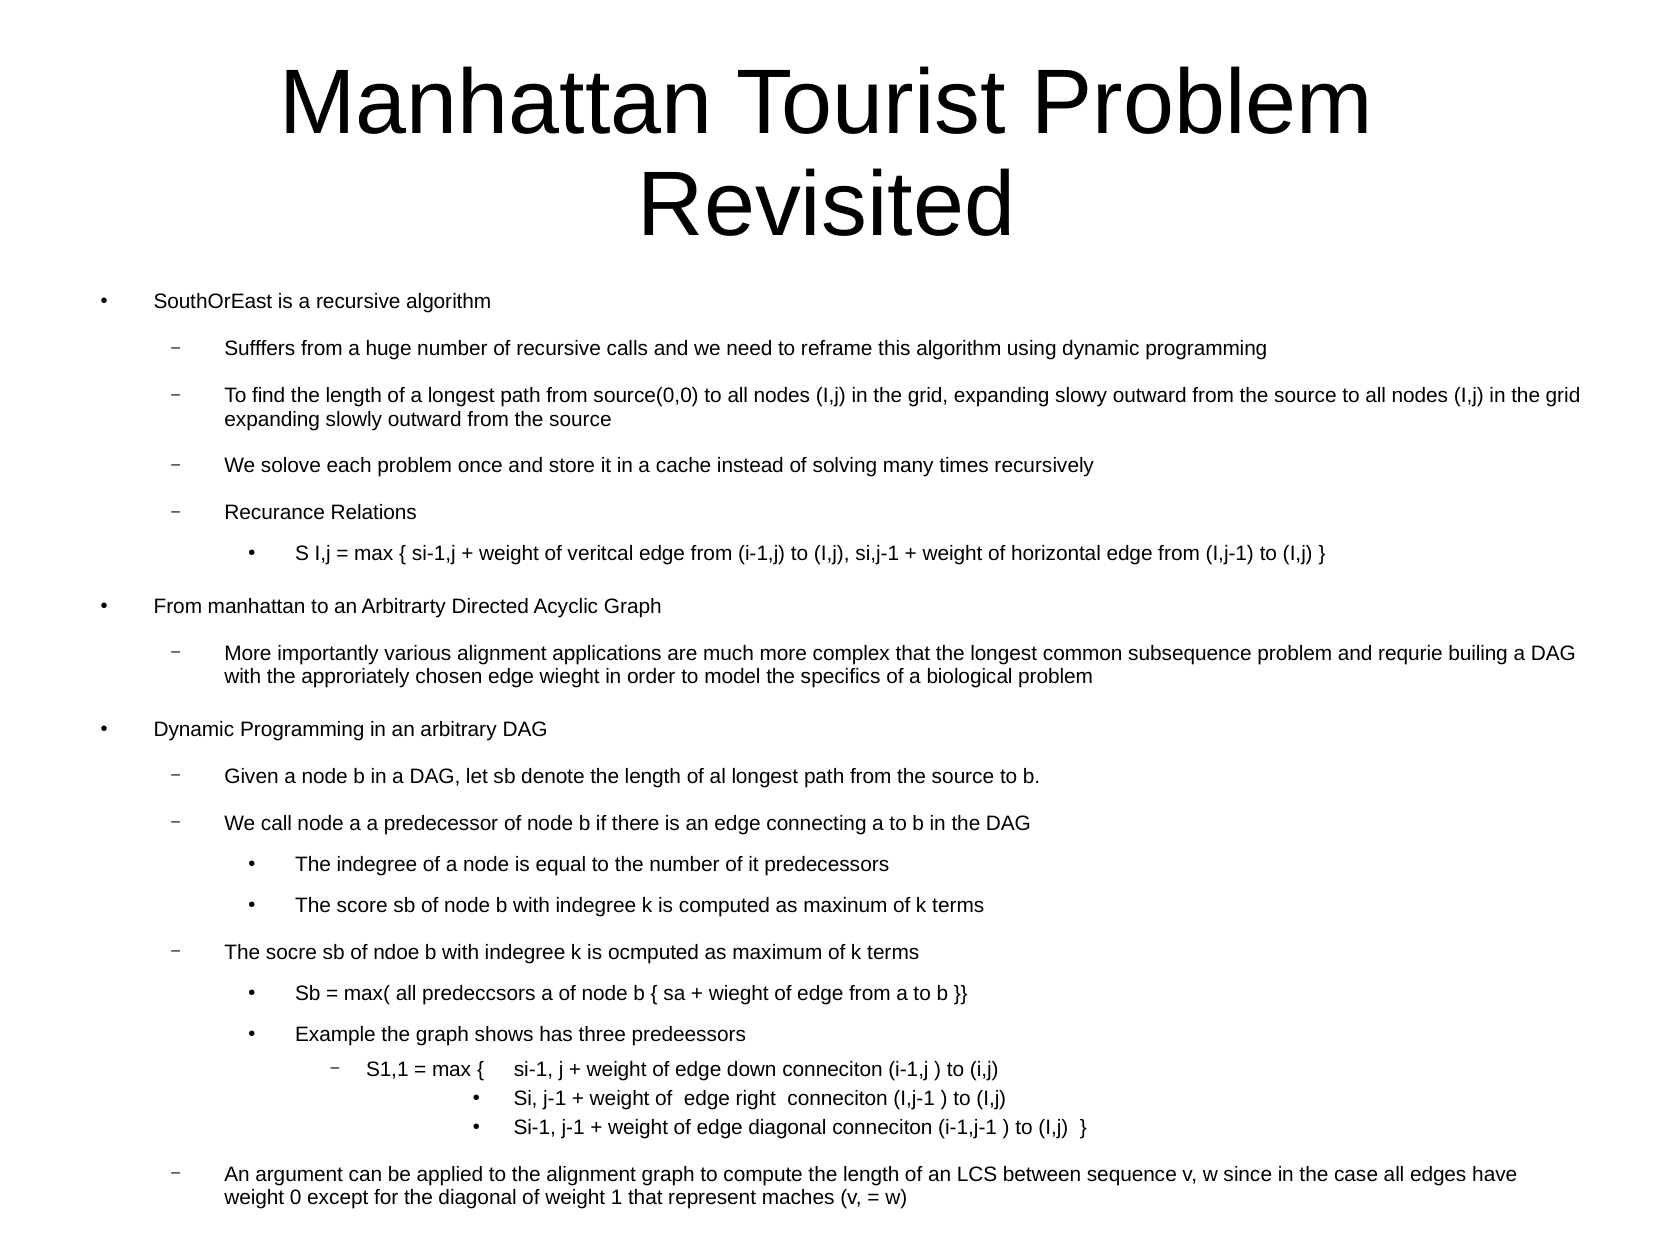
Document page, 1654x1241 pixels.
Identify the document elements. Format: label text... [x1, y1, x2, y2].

title Manhattan Tourist Problem Revisited [82, 49, 1571, 257]
list SouthOrEast is a recursive algorithm Sufffers from a huge number of recursive calls and we need to reframe this algorithm using dynamic programming To find the length of a longest path from source(0,0) to all nodes (I,j) in the grid, expanding slowy outward from the source to all nodes (I,j) in the grid expanding slowly outward from the source We solove each problem once and store it in a cache instead of solving many times recursively Recurance Relations S I,j = max { si-1,j + weight of veritcal edge from (i-1,j) to (I,j), si,j-1 + weight of horizontal edge from (I,j-1) to (I,j) } From manhattan to an Arbitrarty Directed Acyclic Graph More importantly various alignment applications are much more complex that the longest common subsequence problem and requrie builing a DAG with the approriately chosen edge wieght in order to model the specifics of a biological problem Dynamic Programming in an arbitrary DAG Given a node b in a DAG, let sb denote the length of al longest path from the source to b. We call node a a predecessor of node b if there is an edge connecting a to b in the DAG The indegree of a node is equal to the number of it predecessors The score sb of node b with indegree k is computed as maxinum of k terms The socre sb of ndoe b with indegree k is ocmputed as maximum of k terms Sb = max( all predeccsors a of node b { sa + wieght of edge from a to b }} Example the graph shows has three predeessors S1,1 = max { si-1, j + weight of edge down conneciton (i-1,j ) to (i,j) Si, j-1 + weight of edge right conneciton (I,j-1 ) to (I,j) Si-1, j-1 + weight of edge diagonal conneciton (i-1,j-1 ) to (I,j) } An argument can be applied to the alignment graph to compute the length of an LCS between sequence v, w since in the case all edges have weight 0 except for the diagonal of weight 1 that represent maches (v, = w) [82, 290, 1583, 1217]
